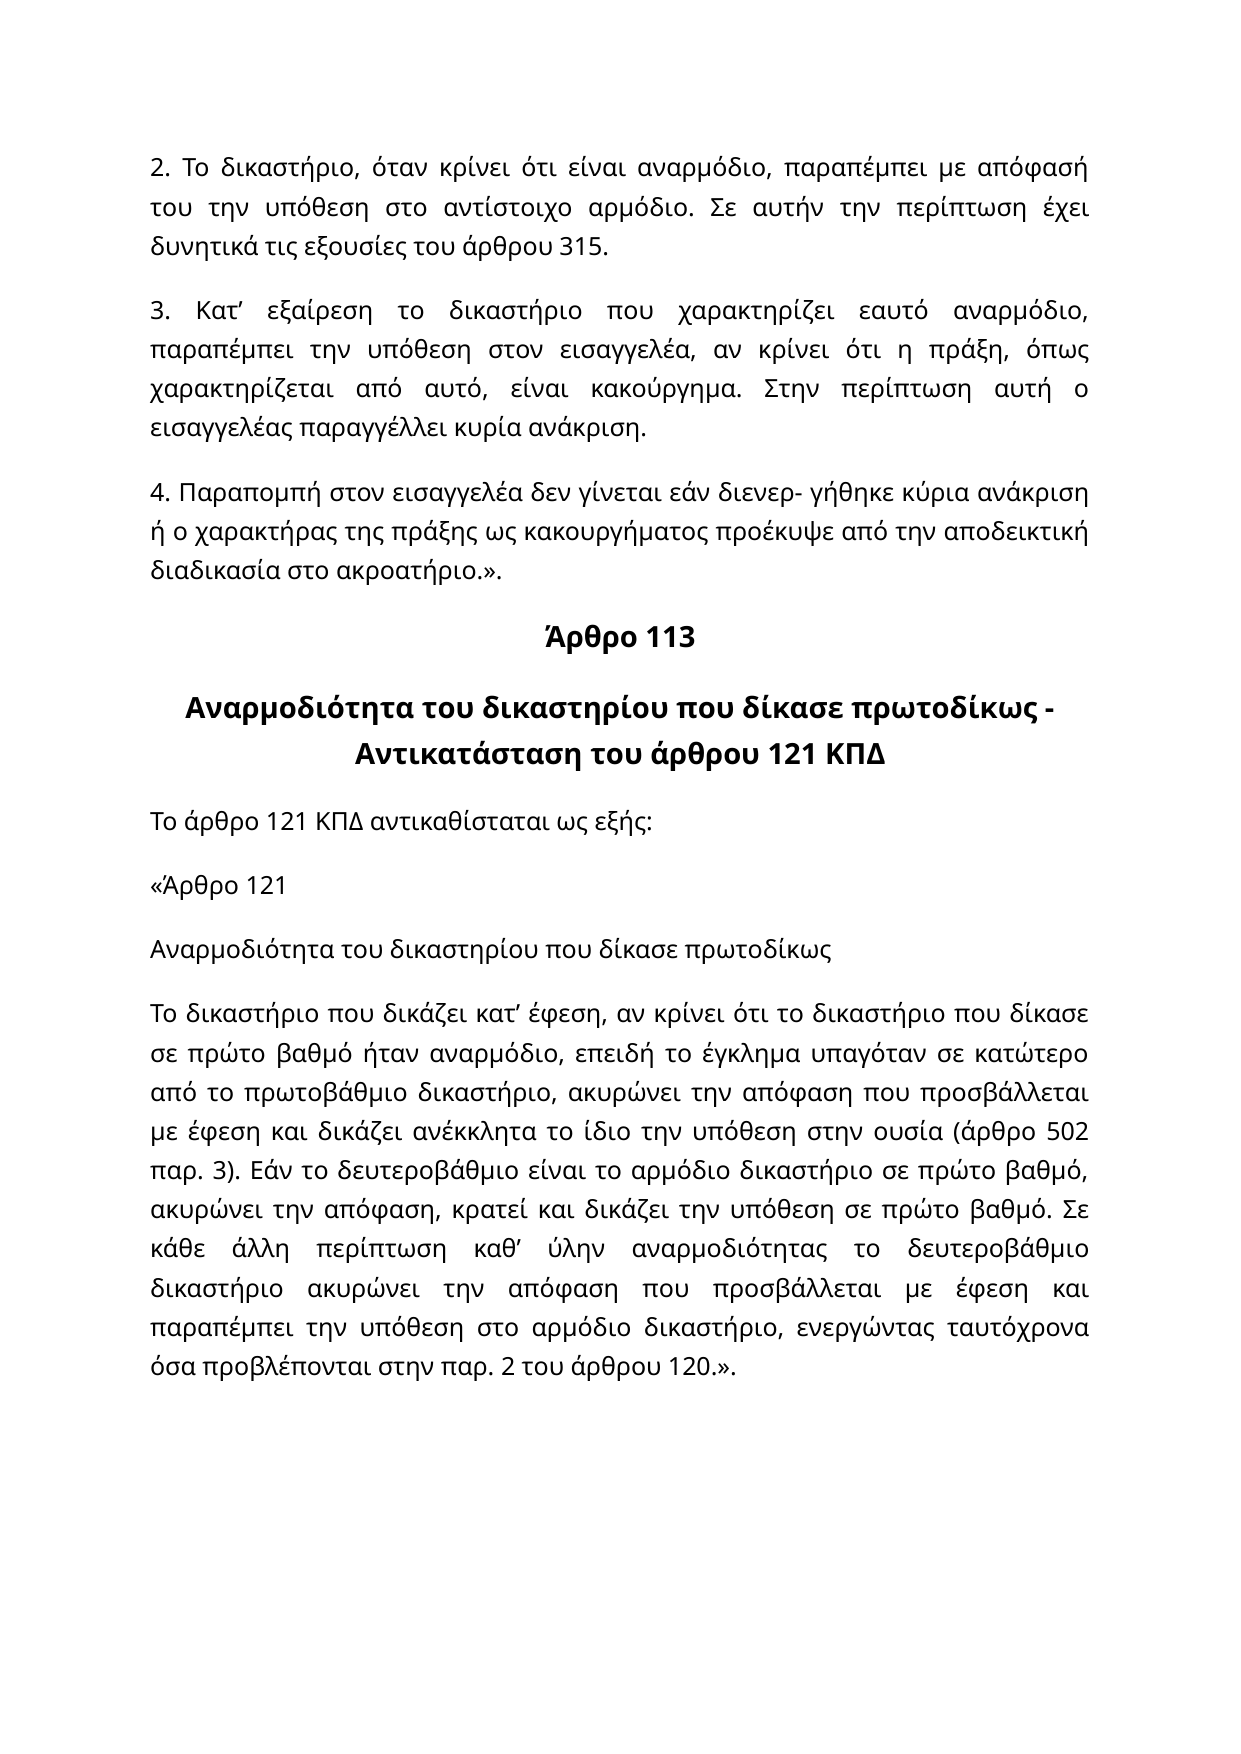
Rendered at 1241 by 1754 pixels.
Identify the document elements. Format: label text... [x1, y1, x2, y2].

text Αναρμοδιότητα του δικαστηρίου που δίκασε πρωτοδίκως [150, 932, 1090, 966]
subtitle Άρθρο 113 [150, 617, 1090, 656]
text 2. Το δικαστήριο, όταν κρίνει ότι είναι αναρμόδιο, παραπέμπει με απόφασή του την υπόθεση στο αντίστοιχο αρμόδιο. Σε αυτήν την περίπτωση έχει δυνητικά τις εξουσίες του άρθρου 315. [150, 150, 1090, 262]
subtitle Αναρμοδιότητα του δικαστηρίου που δίκασε πρωτοδίκως - Αντικατάσταση του άρθρου 121 ΚΠΔ [150, 687, 1090, 773]
text Το άρθρο 121 ΚΠΔ αντικαθίσταται ως εξής: [150, 803, 1090, 838]
text 3. Κατ’ εξαίρεση το δικαστήριο που χαρακτηρίζει εαυτό αναρμόδιο, παραπέμπει την υπόθεση στον εισαγγελέα, αν κρίνει ότι η πράξη, όπως χαρακτηρίζεται από αυτό, είναι κακούργημα. Στην περίπτωση αυτή ο εισαγγελέας παραγγέλλει κυρία ανάκριση. [150, 292, 1090, 444]
text Το δικαστήριο που δικάζει κατ’ έφεση, αν κρίνει ότι το δικαστήριο που δίκασε σε πρώτο βαθμό ήταν αναρμόδιο, επειδή το έγκλημα υπαγόταν σε κατώτερο από το πρωτοβάθμιο δικαστήριο, ακυρώνει την απόφαση που προσβάλλεται με έφεση και δικάζει ανέκκλητα το ίδιο την υπόθεση στην ουσία (άρθρο 502 παρ. 3). Εάν το δευτεροβάθμιο είναι το αρμόδιο δικαστήριο σε πρώτο βαθμό, ακυρώνει την απόφαση, κρατεί και δικάζει την υπόθεση σε πρώτο βαθμό. Σε κάθε άλλη περίπτωση καθ’ ύλην αναρμοδιότητας το δευτεροβάθμιο δικαστήριο ακυρώνει την απόφαση που προσβάλλεται με έφεση και παραπέμπει την υπόθεση στο αρμόδιο δικαστήριο, ενεργώντας ταυτόχρονα όσα προβλέπονται στην παρ. 2 του άρθρου 120.». [150, 996, 1090, 1383]
text 4. Παραπομπή στον εισαγγελέα δεν γίνεται εάν διενερ- γήθηκε κύρια ανάκριση ή ο χαρακτήρας της πράξης ως κακουργήματος προέκυψε από την αποδεικτική διαδικασία στο ακροατήριο.». [150, 474, 1090, 587]
text «Άρθρο 121 [150, 868, 1090, 902]
